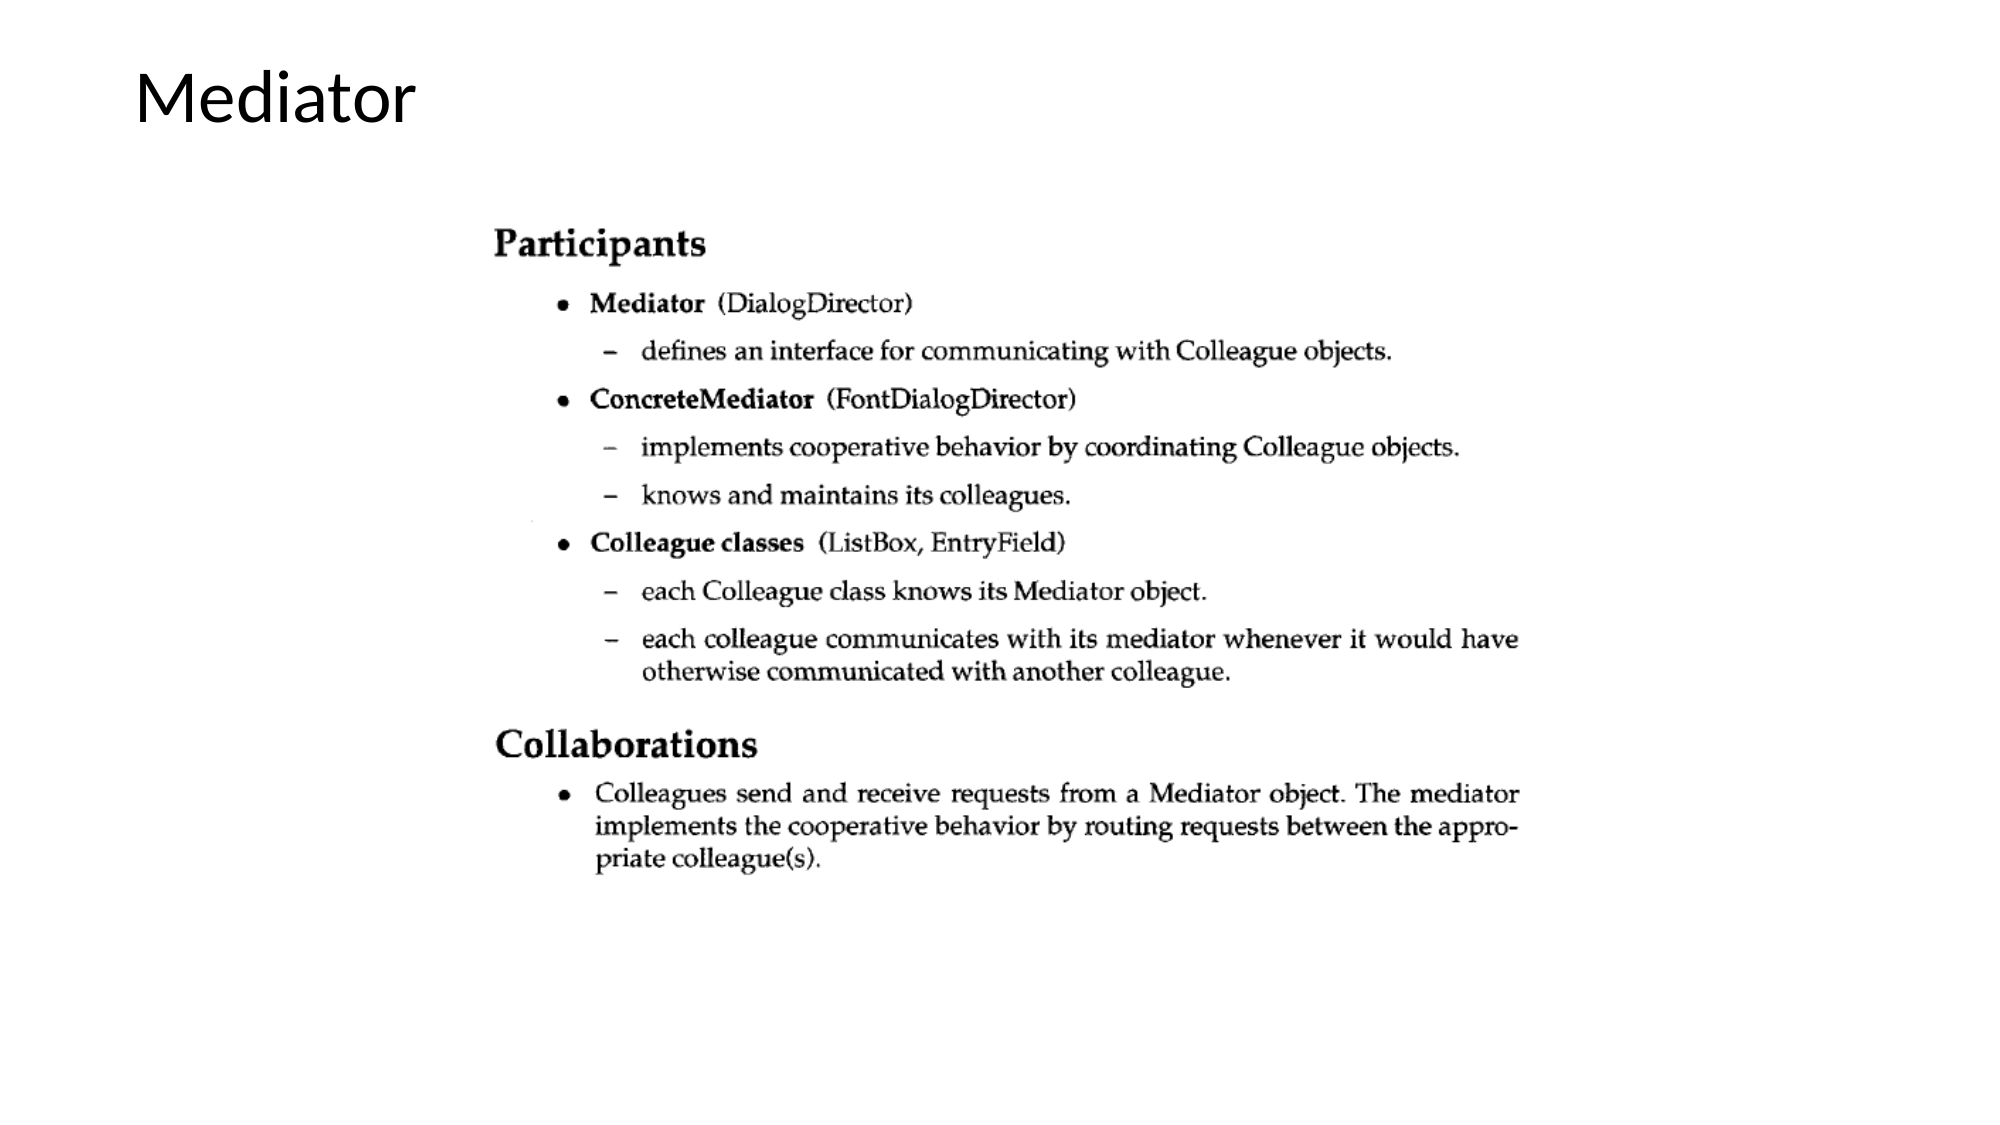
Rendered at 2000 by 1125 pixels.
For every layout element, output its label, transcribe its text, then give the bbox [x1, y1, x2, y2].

text_box Mediator [120, 58, 434, 166]
picture [479, 216, 1544, 885]
